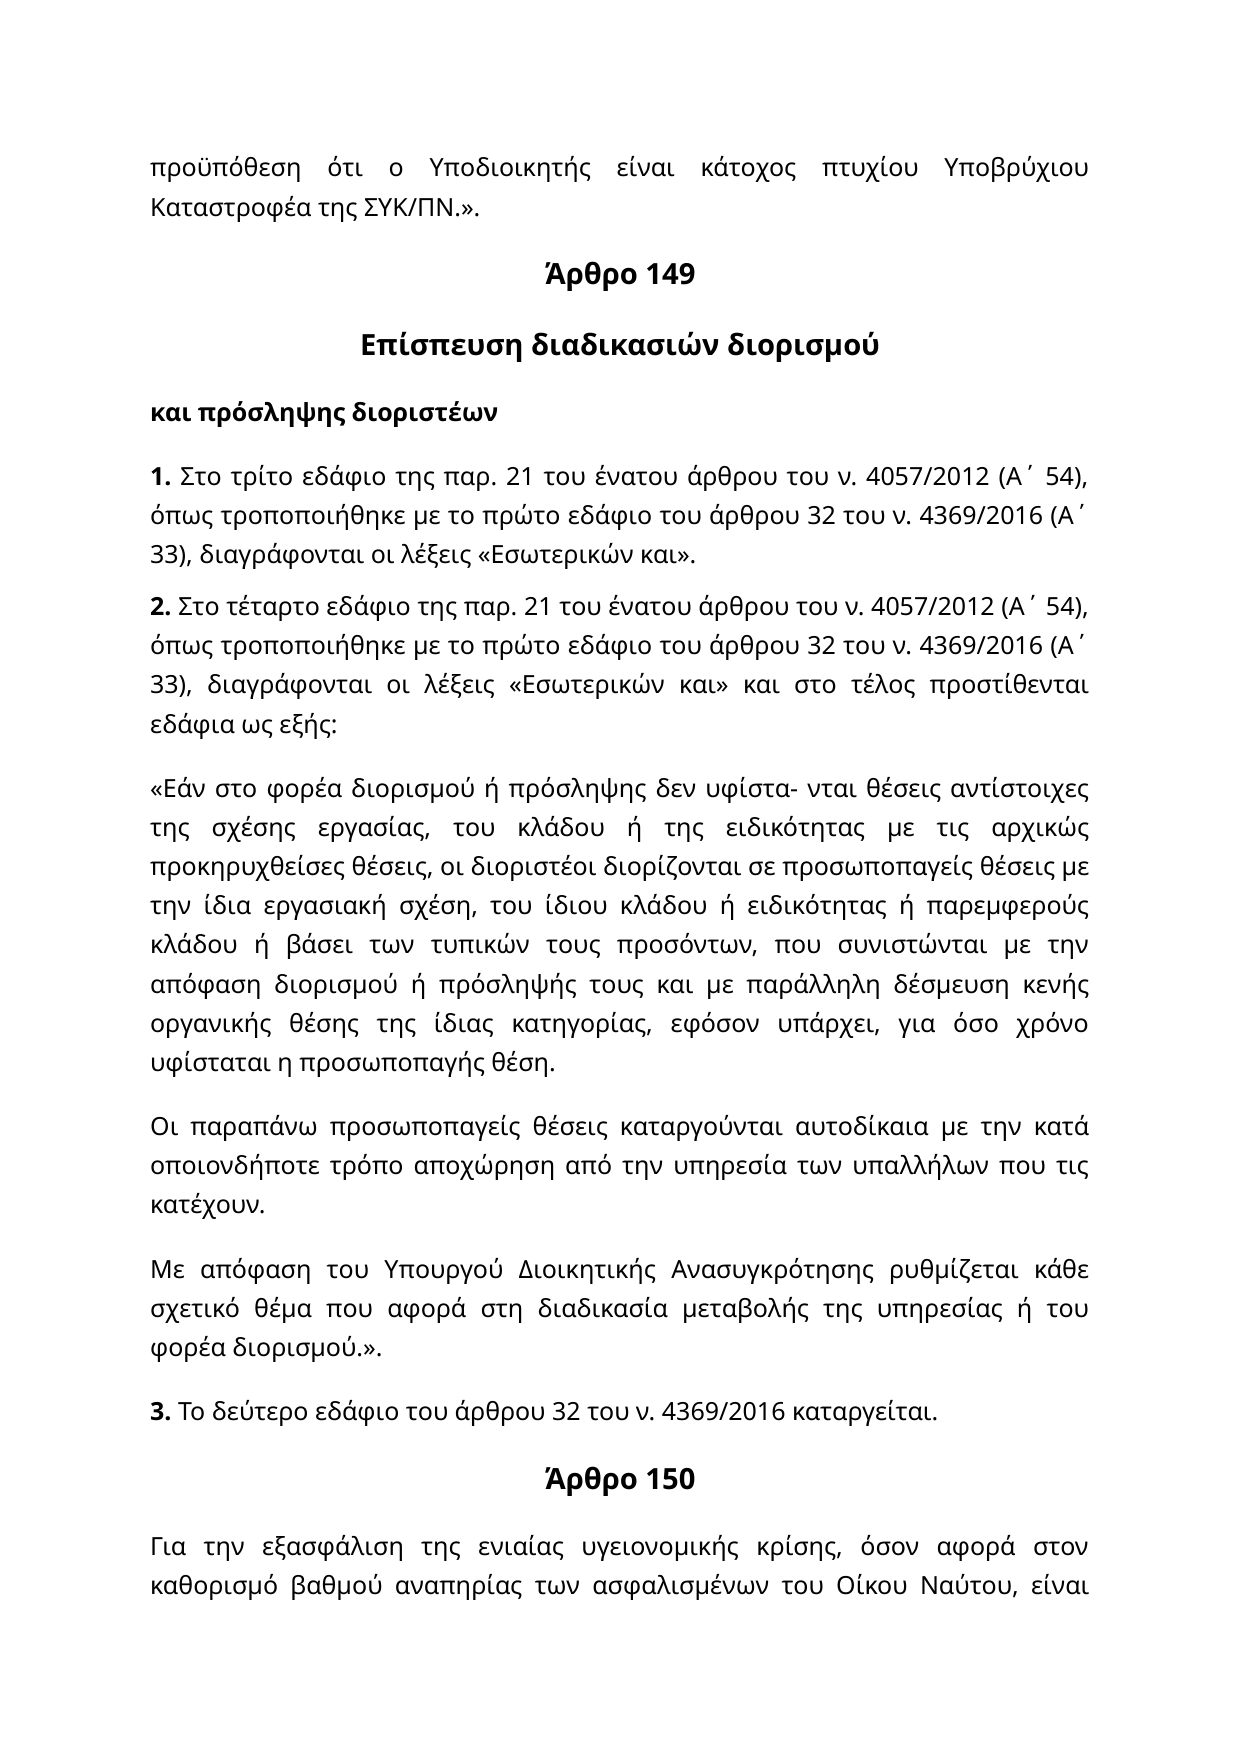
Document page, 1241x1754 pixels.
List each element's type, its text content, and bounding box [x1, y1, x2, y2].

text 3. Το δεύτερο εδάφιο του άρθρου 32 του ν. 4369/2016 καταργείται. [150, 1394, 1090, 1428]
text Με απόφαση του Υπουργού Διοικητικής Ανασυγκρότησης ρυθμίζεται κάθε σχετικό θέμα που αφορά στη διαδικασία μεταβολής της υπηρεσίας ή του φορέα διορισμού.». [150, 1251, 1090, 1364]
text και πρόσληψης διοριστέων [150, 394, 1090, 429]
subtitle Άρθρο 150 [150, 1458, 1090, 1498]
subtitle Άρθρο 149 [150, 253, 1090, 293]
text 1. Στο τρίτο εδάφιο της παρ. 21 του ένατου άρθρου του ν. 4057/2012 (Α΄ 54), όπως τροποποιήθηκε με το πρώτο εδάφιο του άρθρου 32 του ν. 4369/2016 (Α΄ 33), διαγράφονται οι λέξεις «Εσωτερικών και». [150, 459, 1090, 571]
text Για την εξασφάλιση της ενιαίας υγειονομικής κρίσης, όσον αφορά στον καθορισμό βαθμού αναπηρίας των ασφαλισμένων του Οίκου Ναύτου, είναι [150, 1528, 1090, 1602]
text προϋπόθεση ότι ο Υποδιοικητής είναι κάτοχος πτυχίου Υποβρύχιου Καταστροφέα της ΣΥΚ/ΠΝ.». [150, 150, 1090, 223]
subtitle Επίσπευση διαδικασιών διορισμού [150, 324, 1090, 364]
text Οι παραπάνω προσωποπαγείς θέσεις καταργούνται αυτοδίκαια με την κατά οποιονδήποτε τρόπο αποχώρηση από την υπηρεσία των υπαλλήλων που τις κατέχουν. [150, 1109, 1090, 1221]
text «Εάν στο φορέα διορισμού ή πρόσληψης δεν υφίστα- νται θέσεις αντίστοιχες της σχέσης εργασίας, του κλάδου ή της ειδικότητας με τις αρχικώς προκηρυχθείσες θέσεις, οι διοριστέοι διορίζονται σε προσωποπαγείς θέσεις με την ίδια εργασιακή σχέση, του ίδιου κλάδου ή ειδικότητας ή παρεμφερούς κλάδου ή βάσει των τυπικών τους προσόντων, που συνιστώνται με την απόφαση διορισμού ή πρόσληψής τους και με παράλληλη δέσμευση κενής οργανικής θέσης της ίδιας κατηγορίας, εφόσον υπάρχει, για όσο χρόνο υφίσταται η προσωποπαγής θέση. [150, 770, 1090, 1079]
text 2. Στο τέταρτο εδάφιο της παρ. 21 του ένατου άρθρου του ν. 4057/2012 (Α΄ 54), όπως τροποποιήθηκε με το πρώτο εδάφιο του άρθρου 32 του ν. 4369/2016 (Α΄ 33), διαγράφονται οι λέξεις «Εσωτερικών και» και στο τέλος προστίθενται εδάφια ως εξής: [150, 589, 1090, 740]
